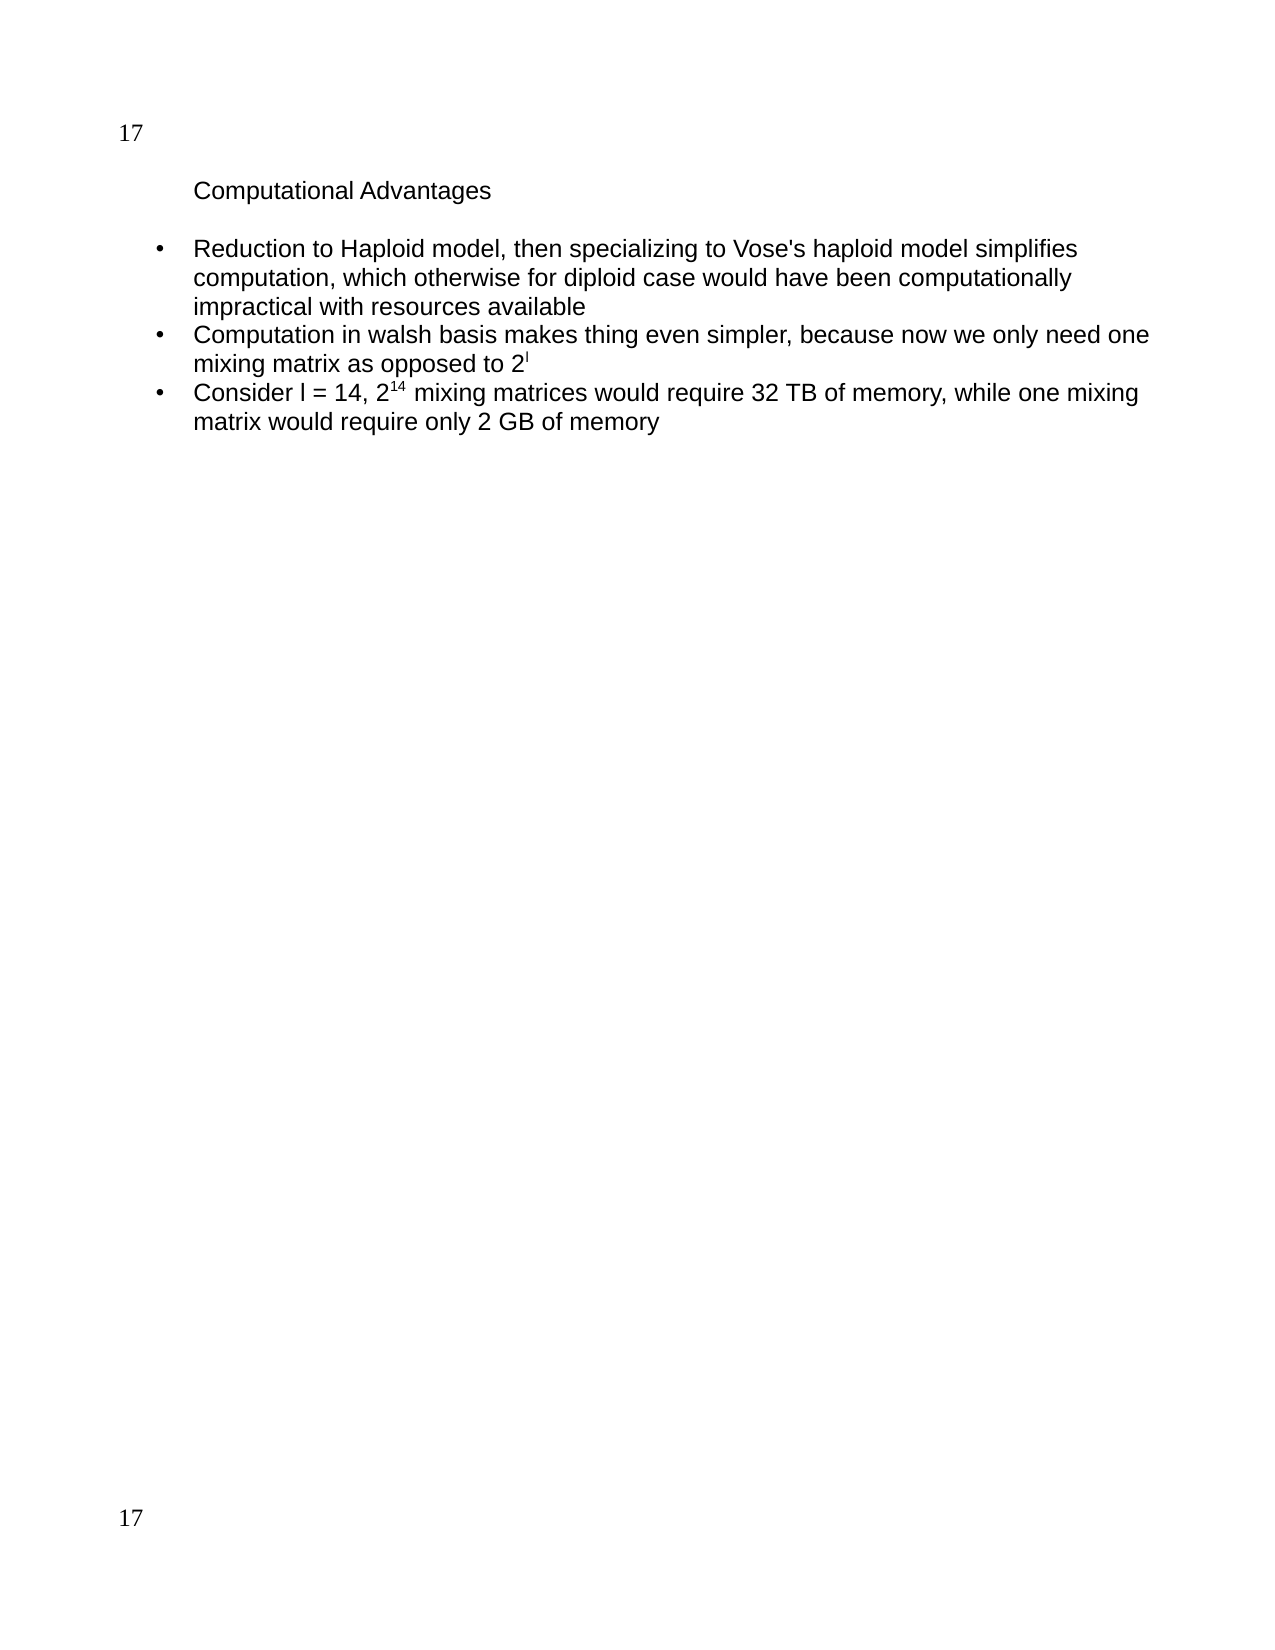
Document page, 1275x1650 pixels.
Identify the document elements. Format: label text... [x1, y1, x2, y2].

list Computational Advantages [156, 176, 1157, 205]
list Reduction to Haploid model, then specializing to Vose's haploid model simplifies computation, which otherwise for diploid case would have been computationally impractical with resources available [156, 234, 1157, 320]
list Consider l = 14, 214 mixing matrices would require 32 TB of memory, while one mixing matrix would require only 2 GB of memory [156, 378, 1157, 435]
list Computation in walsh basis makes thing even simpler, because now we only need one mixing matrix as opposed to 2l [156, 320, 1157, 378]
